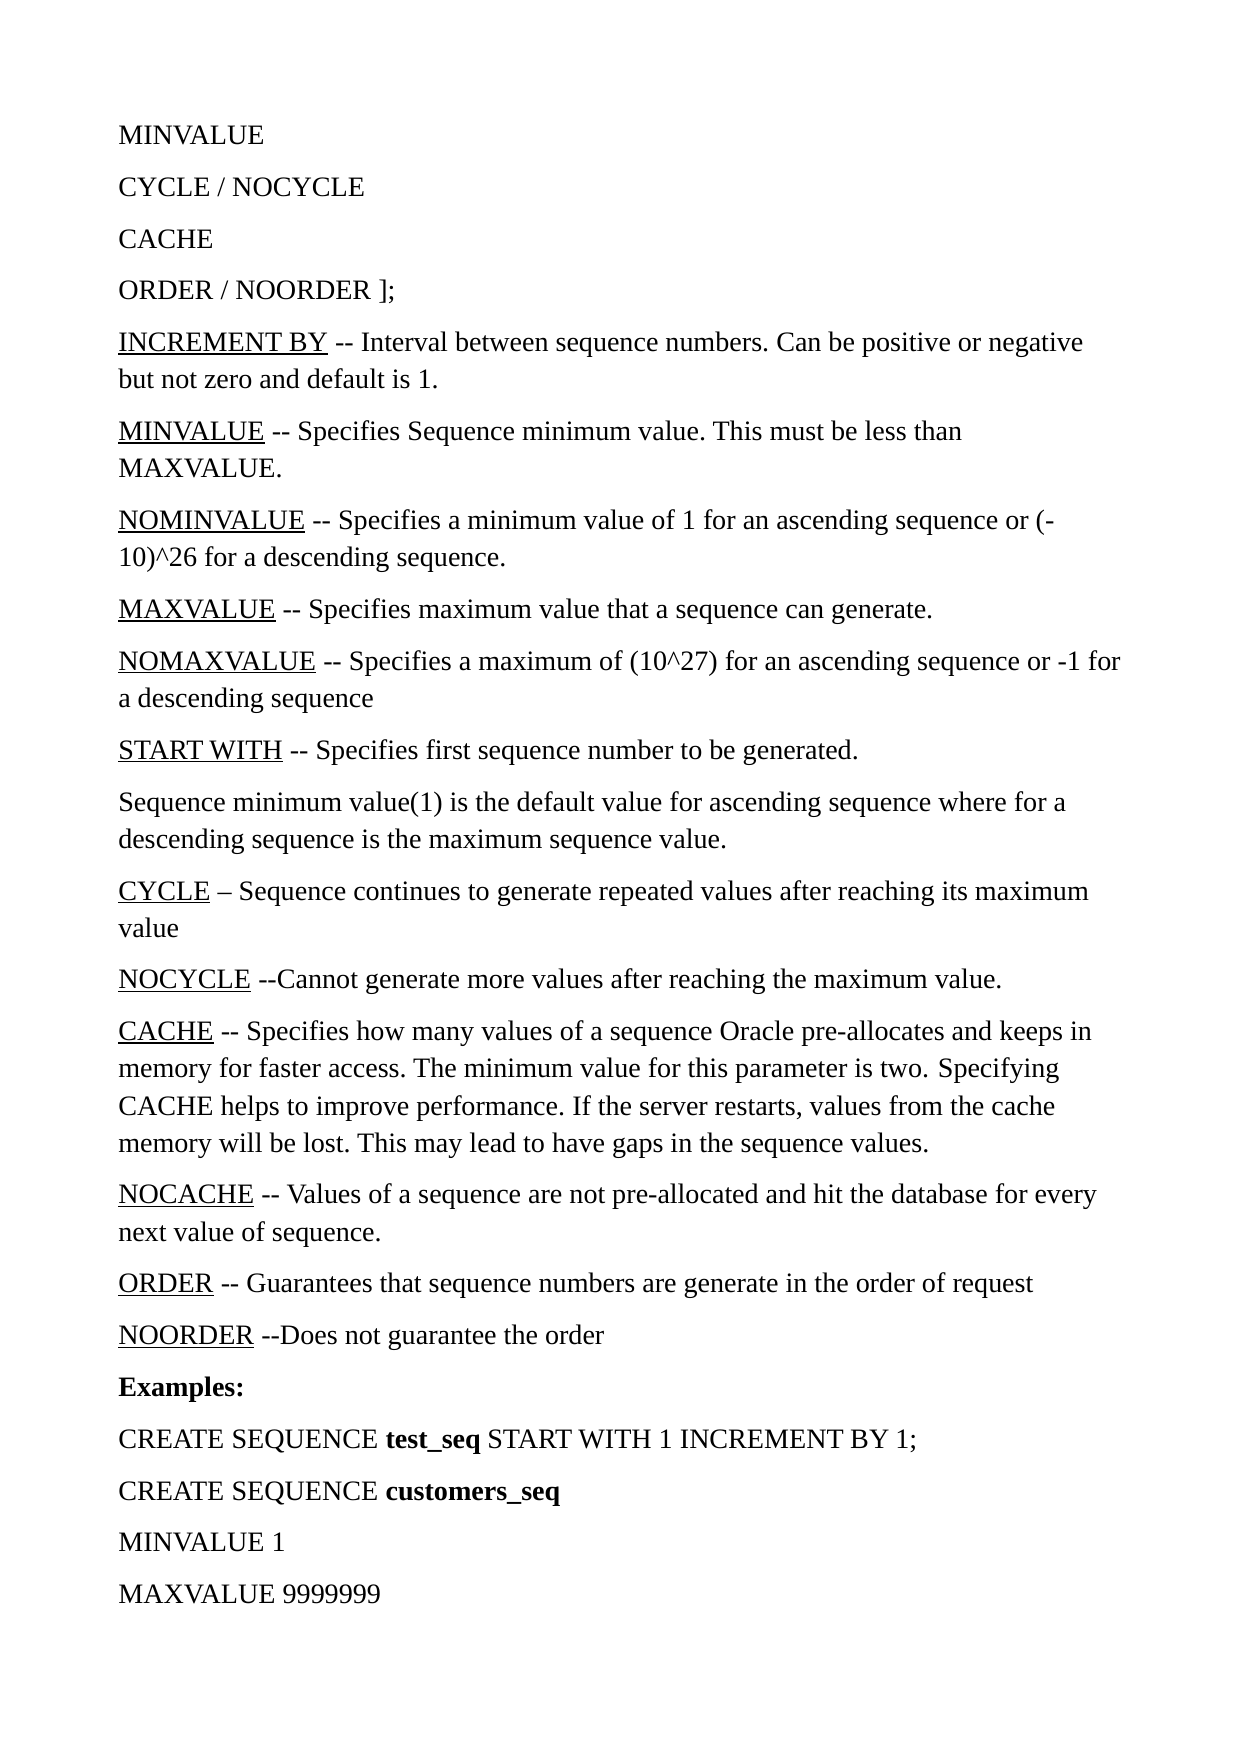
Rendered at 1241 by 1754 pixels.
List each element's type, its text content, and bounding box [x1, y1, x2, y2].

text NOCYCLE --Cannot generate more values after reaching the maximum value. [118, 962, 1122, 995]
text NOMINVALUE -- Specifies a minimum value of 1 for an ascending sequence or (-10)^26 for a descending sequence. [118, 503, 1122, 573]
text ORDER / NOORDER ]; [118, 273, 1122, 306]
text MINVALUE [118, 118, 1122, 151]
text MINVALUE -- Specifies Sequence minimum value. This must be less than MAXVALUE. [118, 414, 1122, 484]
text CACHE -- Specifies how many values of a sequence Oracle pre-allocates and keeps in memory for faster access. The minimum value for this parameter is two. Specifying CACHE helps to improve performance. If the server restarts, values from the cache memory will be lost. This may lead to have gaps in the sequence values. [118, 1014, 1122, 1158]
text INCREMENT BY -- Interval between sequence numbers. Can be positive or negative but not zero and default is 1. [118, 325, 1122, 395]
text MINVALUE 1 [118, 1525, 1122, 1558]
text CYCLE – Sequence continues to generate repeated values after reaching its maximum value [118, 873, 1122, 943]
text NOMAXVALUE -- Specifies a maximum of (10^27) for an ascending sequence or -1 for a descending sequence [118, 644, 1122, 713]
text START WITH -- Specifies first sequence number to be generated. [118, 733, 1122, 765]
text CREATE SEQUENCE test_seq START WITH 1 INCREMENT BY 1; [118, 1422, 1122, 1454]
text MAXVALUE 9999999 [118, 1577, 1122, 1609]
text ORDER -- Guarantees that sequence numbers are generate in the order of request [118, 1267, 1122, 1299]
text MAXVALUE -- Specifies maximum value that a sequence can generate. [118, 592, 1122, 624]
text Examples: [118, 1370, 1122, 1402]
text CREATE SEQUENCE customers_seq [118, 1474, 1122, 1506]
text CACHE [118, 222, 1122, 254]
text NOCACHE -- Values of a sequence are not pre-allocated and hit the database for every next value of sequence. [118, 1178, 1122, 1247]
text Sequence minimum value(1) is the default value for ascending sequence where for a descending sequence is the maximum sequence value. [118, 784, 1122, 854]
text NOORDER --Does not guarantee the order [118, 1318, 1122, 1351]
text CYCLE / NOCYCLE [118, 170, 1122, 202]
